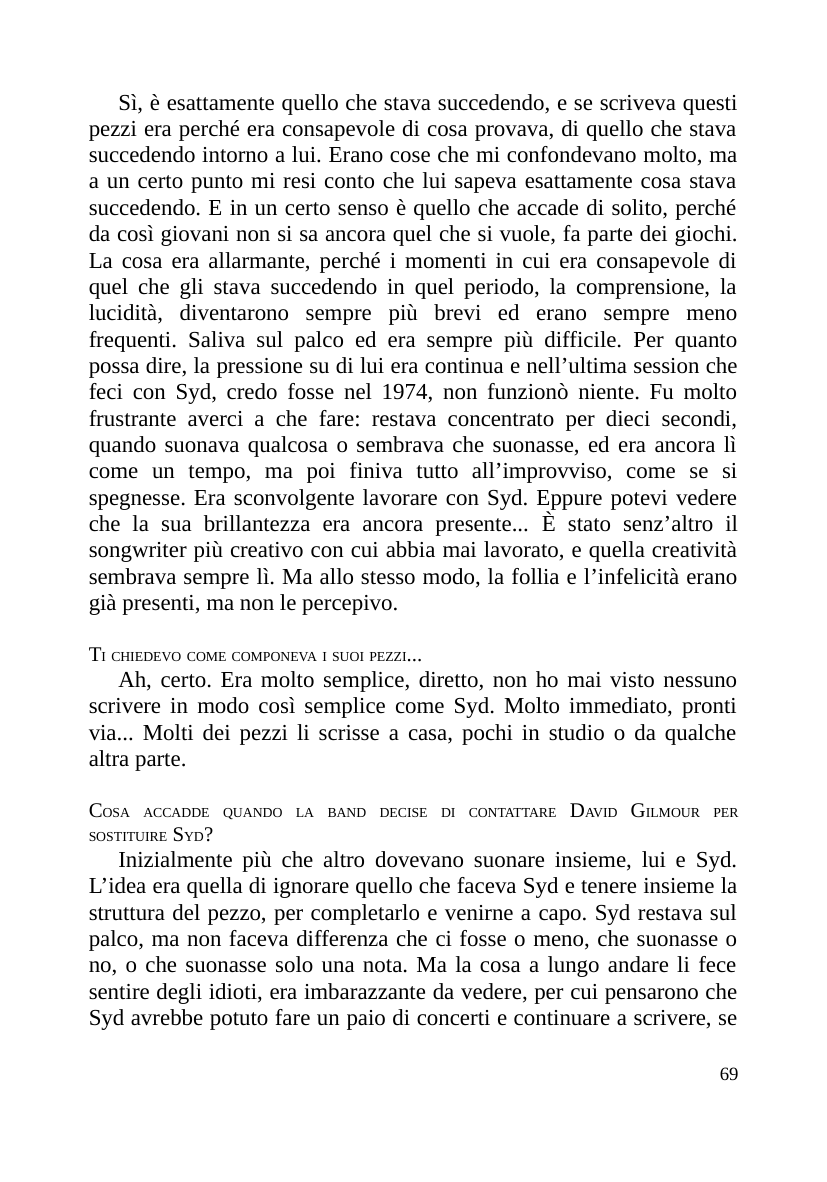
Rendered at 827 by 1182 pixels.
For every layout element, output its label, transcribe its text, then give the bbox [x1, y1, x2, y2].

text Ti chiedevo come componeva i suoi pezzi... [88, 642, 738, 666]
text Ah, certo. Era molto semplice, diretto, non ho mai visto nessuno scrivere in modo così semplice come Syd. Molto immediato, pronti via... Molti dei pezzi li scrisse a casa, pochi in studio o da qualche altra parte. [88, 666, 738, 771]
text Cosa accadde quando la band decise di contattare David Gilmour per sostituire Syd? [88, 798, 738, 846]
text Inizialmente più che altro dovevano suonare insieme, lui e Syd. L’idea era quella di ignorare quello che faceva Syd e tenere insieme la struttura del pezzo, per completarlo e venirne a capo. Syd restava sul palco, ma non faceva differenza che ci fosse o meno, che suonasse o no, o che suonasse solo una nota. Ma la cosa a lungo andare li fece sentire degli idioti, era imbarazzante da vedere, per cui pensarono che Syd avrebbe potuto fare un paio di concerti e continuare a scrivere, se [88, 846, 738, 1030]
text Sì, è esattamente quello che stava succedendo, e se scriveva questi pezzi era perché era consapevole di cosa provava, di quello che stava succedendo intorno a lui. Erano cose che mi confondevano molto, ma a un certo punto mi resi conto che lui sapeva esattamente cosa stava succedendo. E in un certo senso è quello che accade di solito, perché da così giovani non si sa ancora quel che si vuole, fa parte dei giochi. La cosa era allarmante, perché i momenti in cui era consapevole di quel che gli stava succedendo in quel periodo, la comprensione, la lucidità, diventarono sempre più brevi ed erano sempre meno frequenti. Saliva sul palco ed era sempre più difficile. Per quanto possa dire, la pressione su di lui era continua e nell’ultima session che feci con Syd, credo fosse nel 1974, non funzionò niente. Fu molto frustrante averci a che fare: restava concentrato per dieci secondi, quando suonava qualcosa o sembrava che suonasse, ed era ancora lì come un tempo, ma poi finiva tutto all’improvviso, come se si spegnesse. Era sconvolgente lavorare con Syd. Eppure potevi vedere che la sua brillantezza era ancora presente... è stato senz’altro il songwriter più creativo con cui abbia mai lavorato, e quella creatività sembrava sempre lì. Ma allo stesso modo, la follia e l’infelicità erano già presenti, ma non le percepivo. [88, 88, 738, 616]
